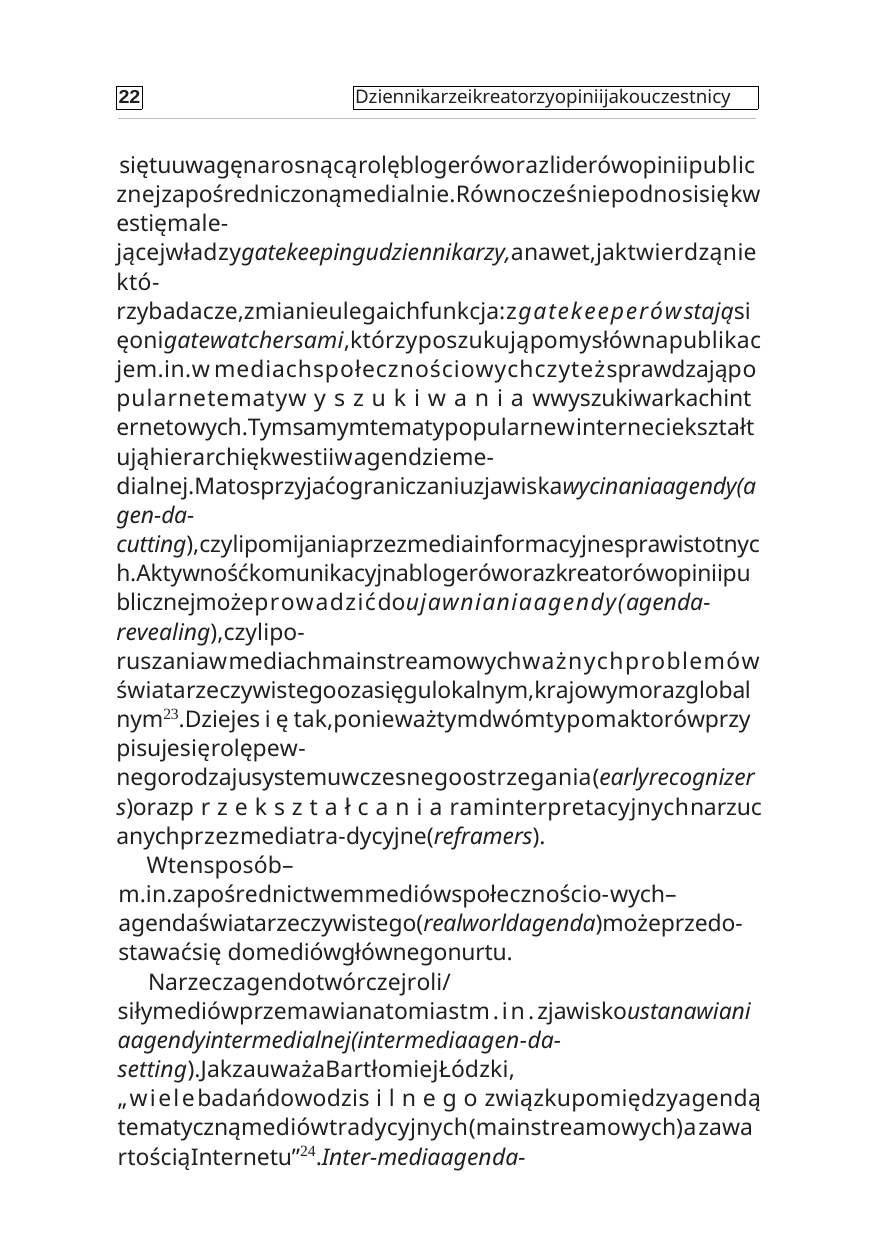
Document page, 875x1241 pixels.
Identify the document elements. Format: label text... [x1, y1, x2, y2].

text Narzeczagendotwórczejroli/siłymediówprzemawianatomiastm.in.zjawiskoustanawianiaagendyintermedialnej(intermediaagen-da-setting).JakzauważaBartłomiejŁódzki,„wielebadańdowodzisilnegozwiązkupomiędzyagendątematycznąmediówtradycyjnych(mainstreamowych)azawartościąInternetu”24.Inter-mediaagenda- [117, 967, 761, 1171]
text Wtensposób–m.in.zapośrednictwemmediówspołecznościo-wych–agendaświatarzeczywistego(realworldagenda)możeprzedo-stawaćsię domediówgłównegonurtu. [118, 850, 762, 967]
text siętuuwagęnarosnącąrolęblogeróworazliderówopiniipublicznejzapośredniczonąmedialnie.Równocześniepodnosisiękwestięmale-jącejwładzygatekeepingudziennikarzy,anawet,jaktwierdząniektó-rzybadacze,zmianieulegaichfunkcja:zgatekeeperówstająsięonigatewatchersami,którzyposzukująpomysłównapublikacjem.in.wmediachspołecznościowychczyteżsprawdzająpopularnetematywyszukiwaniawwyszukiwarkachinternetowych.Tymsamymtematypopularnewinterneciekształtująhierarchiękwestiiwagendzieme-dialnej.Matosprzyjaćograniczaniuzjawiskawycinaniaagendy(agen-da-cutting),czylipomijaniaprzezmediainformacyjnesprawistotnych.Aktywnośćkomunikacyjnablogeróworazkreatorówopiniipublicznejmożeprowadzićdoujawnianiaagendy(agenda-revealing),czylipo-ruszaniawmediachmainstreamowychważnychproblemówświatarzeczywistegoozasięgulokalnym,krajowymorazglobalnym23.Dziejesiętak,ponieważtymdwómtypomaktorówprzypisujesięrolępew-negorodzajusystemuwczesnegoostrzegania(earlyrecognizers)orazprzekształcaniaraminterpretacyjnychnarzucanychprzezmediatra-dycyjne(reframers). [116, 150, 762, 850]
